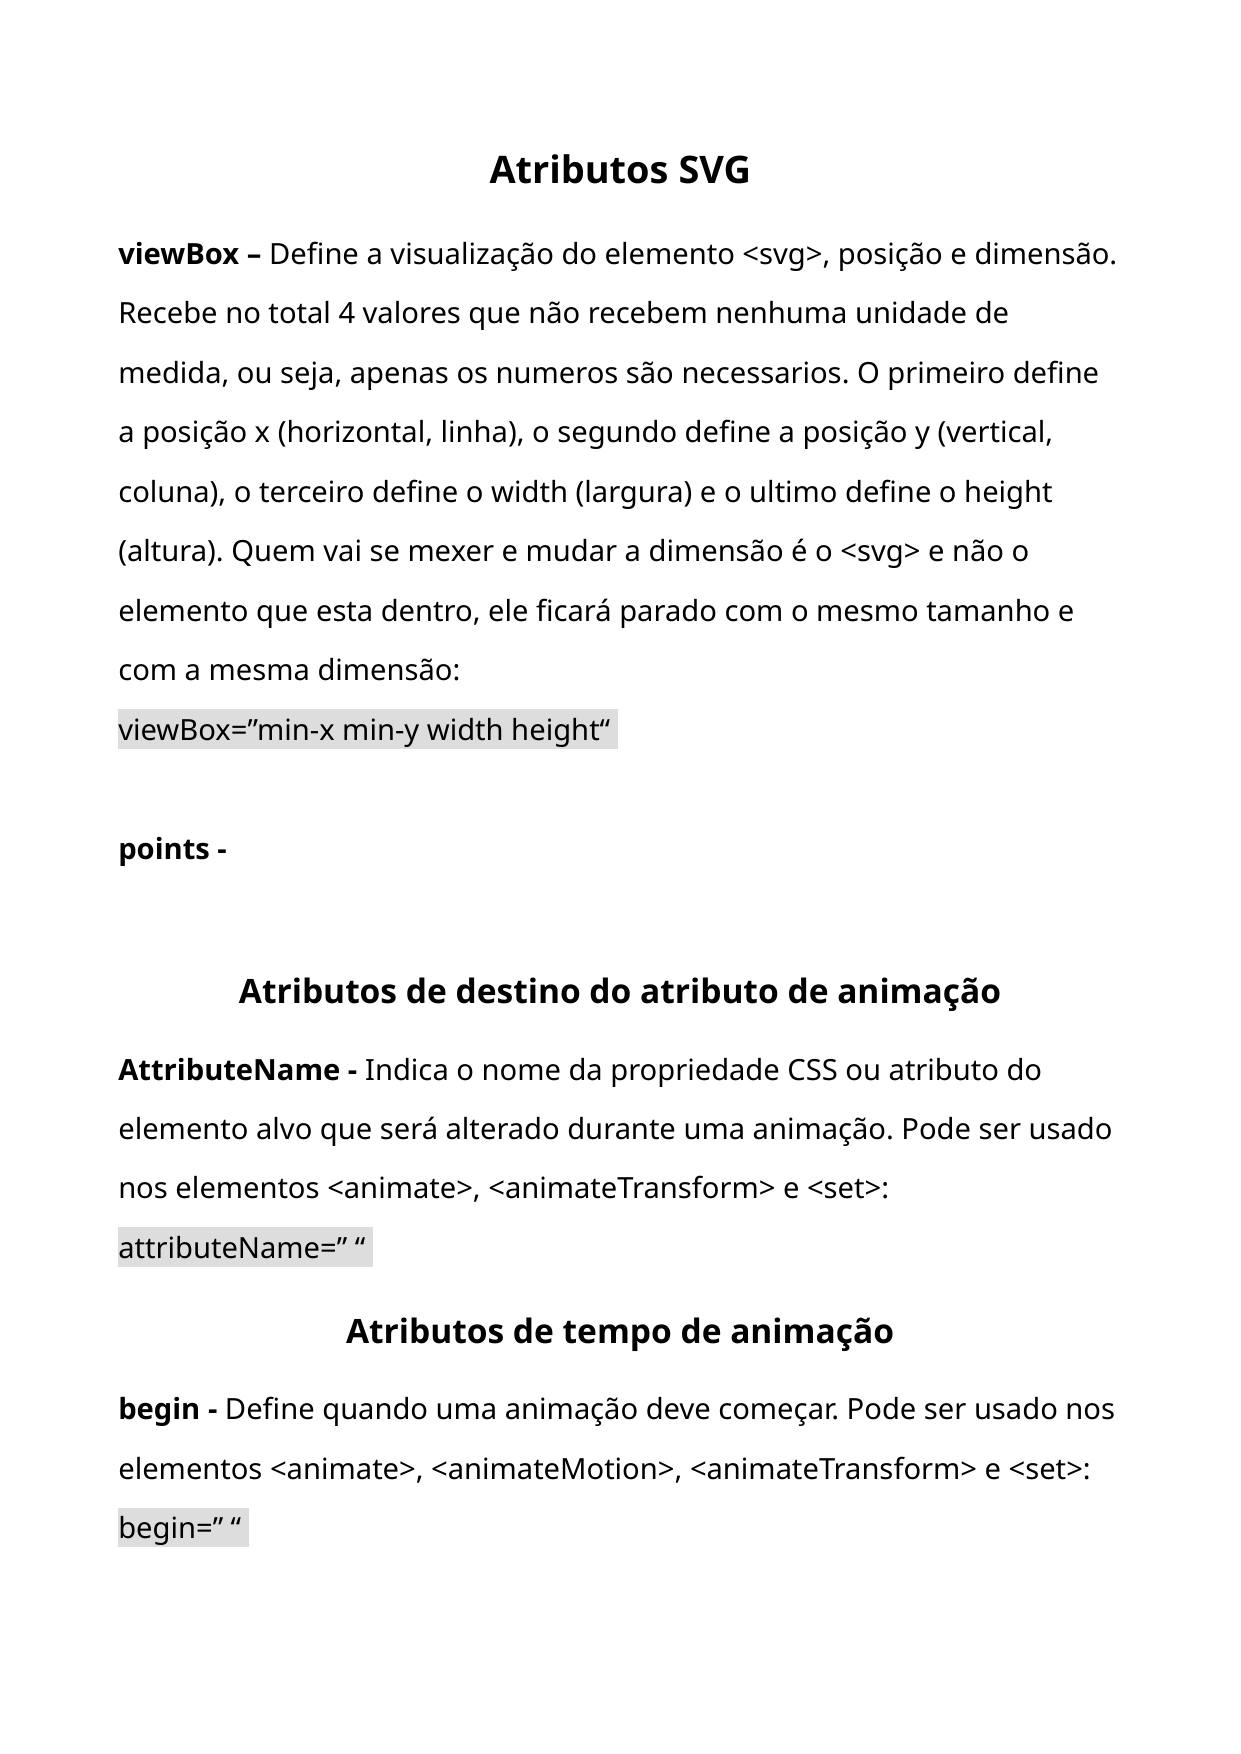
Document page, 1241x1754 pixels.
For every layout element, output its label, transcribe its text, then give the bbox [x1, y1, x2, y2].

subtitle Atributos de tempo de animação [118, 1307, 1122, 1353]
text begin - Define quando uma animação deve começar. Pode ser usado nos elementos <animate>, <animateMotion>, <animateTransform> e <set>: begin=” “ [118, 1388, 1122, 1547]
text points - [118, 828, 1122, 868]
text AttributeName - Indica o nome da propriedade CSS ou atributo do elemento alvo que será alterado durante uma animação. Pode ser usado nos elementos <animate>, <animateTransform> e <set>: attributeName=” “ [118, 1049, 1122, 1267]
subtitle Atributos de destino do atributo de animação [118, 968, 1122, 1013]
text viewBox – Define a visualização do elemento <svg>, posição e dimensão. Recebe no total 4 valores que não recebem nenhuma unidade de medida, ou seja, apenas os numeros são necessarios. O primeiro define a posição x (horizontal, linha), o segundo define a posição y (vertical, coluna), o terceiro define o width (largura) e o ultimo define o height (altura). Quem vai se mexer e mudar a dimensão é o <svg> e não o elemento que esta dentro, ele ficará parado com o mesmo tamanho e com a mesma dimensão: [118, 233, 1122, 689]
subtitle Atributos SVG [118, 143, 1122, 195]
text viewBox=”min-x min-y width height“ [118, 709, 1122, 749]
